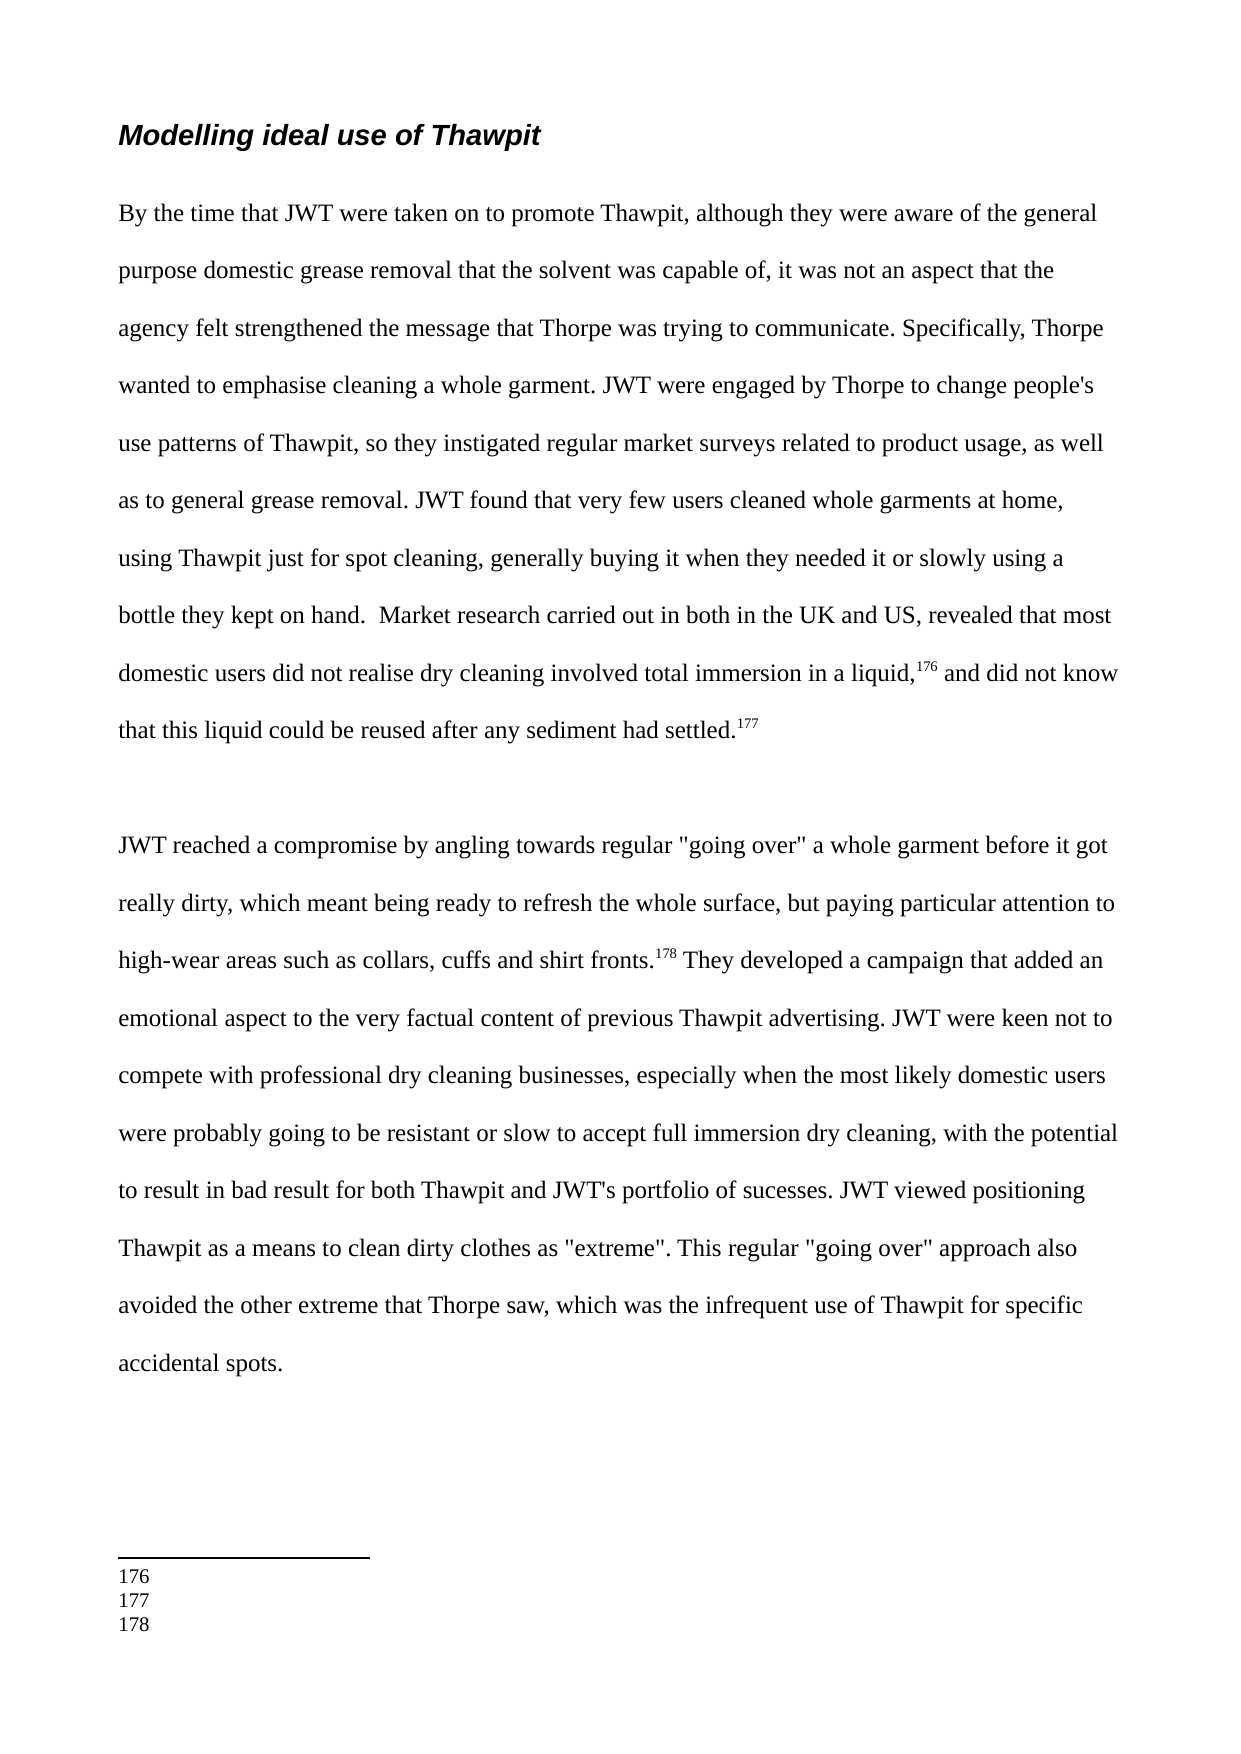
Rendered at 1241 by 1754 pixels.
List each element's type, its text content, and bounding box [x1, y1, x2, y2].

subtitle Modelling ideal use of Thawpit [118, 118, 1122, 152]
text JWT reached a compromise by angling towards regular "going over" a whole garment before it got really dirty, which meant being ready to refresh the whole surface, but paying particular attention to high-wear areas such as collars, cuffs and shirt fronts. They developed a campaign that added an emotional aspect to the very factual content of previous Thawpit advertising. JWT were keen not to compete with professional dry cleaning businesses, especially when the most likely domestic users were probably going to be resistant or slow to accept full immersion dry cleaning, with the potential to result in bad result for both Thawpit and JWT's portfolio of sucesses. JWT viewed positioning Thawpit as a means to clean dirty clothes as "extreme". This regular "going over" approach also avoided the other extreme that Thorpe saw, which was the infrequent use of Thawpit for specific accidental spots. [118, 830, 1122, 1376]
text By the time that JWT were taken on to promote Thawpit, although they were aware of the general purpose domestic grease removal that the solvent was capable of, it was not an aspect that the agency felt strengthened the message that Thorpe was trying to communicate. Specifically, Thorpe wanted to emphasise cleaning a whole garment. JWT were engaged by Thorpe to change people's use patterns of Thawpit, so they instigated regular market surveys related to product usage, as well as to general grease removal. JWT found that very few users cleaned whole garments at home, using Thawpit just for spot cleaning, generally buying it when they needed it or slowly using a bottle they kept on hand. Market research carried out in both in the UK and US, revealed that most domestic users did not realise dry cleaning involved total immersion in a liquid, and did not know that this liquid could be reused after any sediment had settled. [118, 198, 1122, 744]
